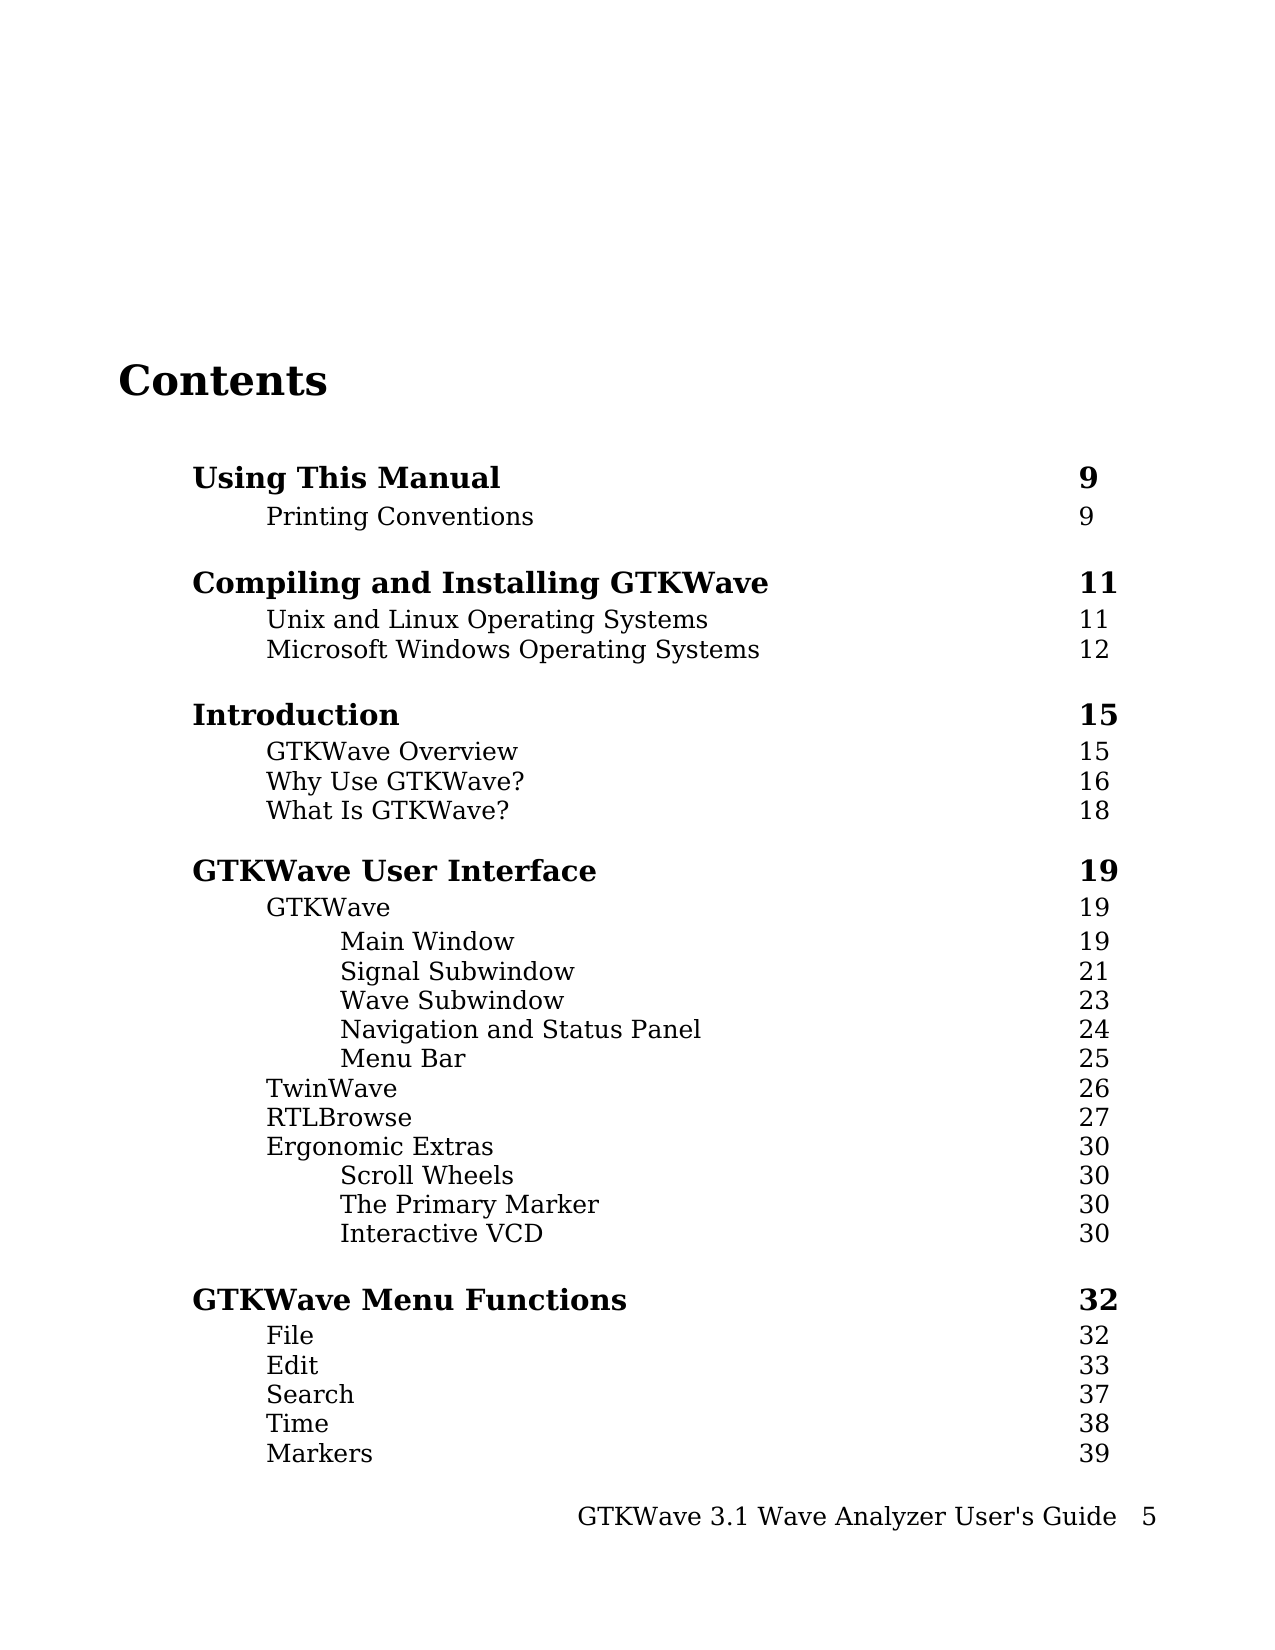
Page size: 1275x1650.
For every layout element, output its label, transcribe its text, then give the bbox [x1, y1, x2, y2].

text Unix and Linux Operating Systems 11 [118, 601, 1157, 635]
text Introduction 15 [118, 698, 1157, 733]
text Menu Bar 25 [118, 1045, 1157, 1074]
text Scroll Wheels 30 [118, 1161, 1157, 1191]
text The Primary Marker 30 [118, 1191, 1157, 1220]
text RTLBrowse 27 [118, 1103, 1157, 1132]
text Why Use GTKWave? 16 [118, 767, 1157, 796]
text Microsoft Windows Operating Systems 12 [118, 635, 1157, 664]
text Main Window 19 [118, 923, 1157, 957]
text Markers 38 [118, 1439, 1157, 1468]
text TwinWave 26 [118, 1074, 1157, 1103]
text Navigation and Status Panel 24 [118, 1016, 1157, 1045]
text GTKWave Overview 15 [118, 733, 1157, 767]
text Printing Conventions 9 [118, 498, 1157, 532]
text File 31 [118, 1317, 1157, 1351]
text Compiling and Installing GTKWave 11 [118, 566, 1157, 601]
text Time 37 [118, 1410, 1157, 1439]
text Ergonomic Extras 30 [118, 1132, 1157, 1161]
text Edit 32 [118, 1351, 1157, 1381]
text Interactive VCD 30 [118, 1220, 1157, 1249]
text Using This Manual 9 [118, 454, 1157, 498]
text Search 36 [118, 1381, 1157, 1410]
text Signal Subwindow 21 [118, 957, 1157, 986]
text Wave Subwindow 23 [118, 986, 1157, 1016]
text GTKWave User Interface 19 [118, 854, 1157, 889]
text What Is GTKWave? 18 [118, 796, 1157, 825]
text GTKWave 19 [118, 889, 1157, 923]
text Contents [118, 356, 1157, 405]
text GTKWave Menu Functions 31 [118, 1283, 1157, 1317]
